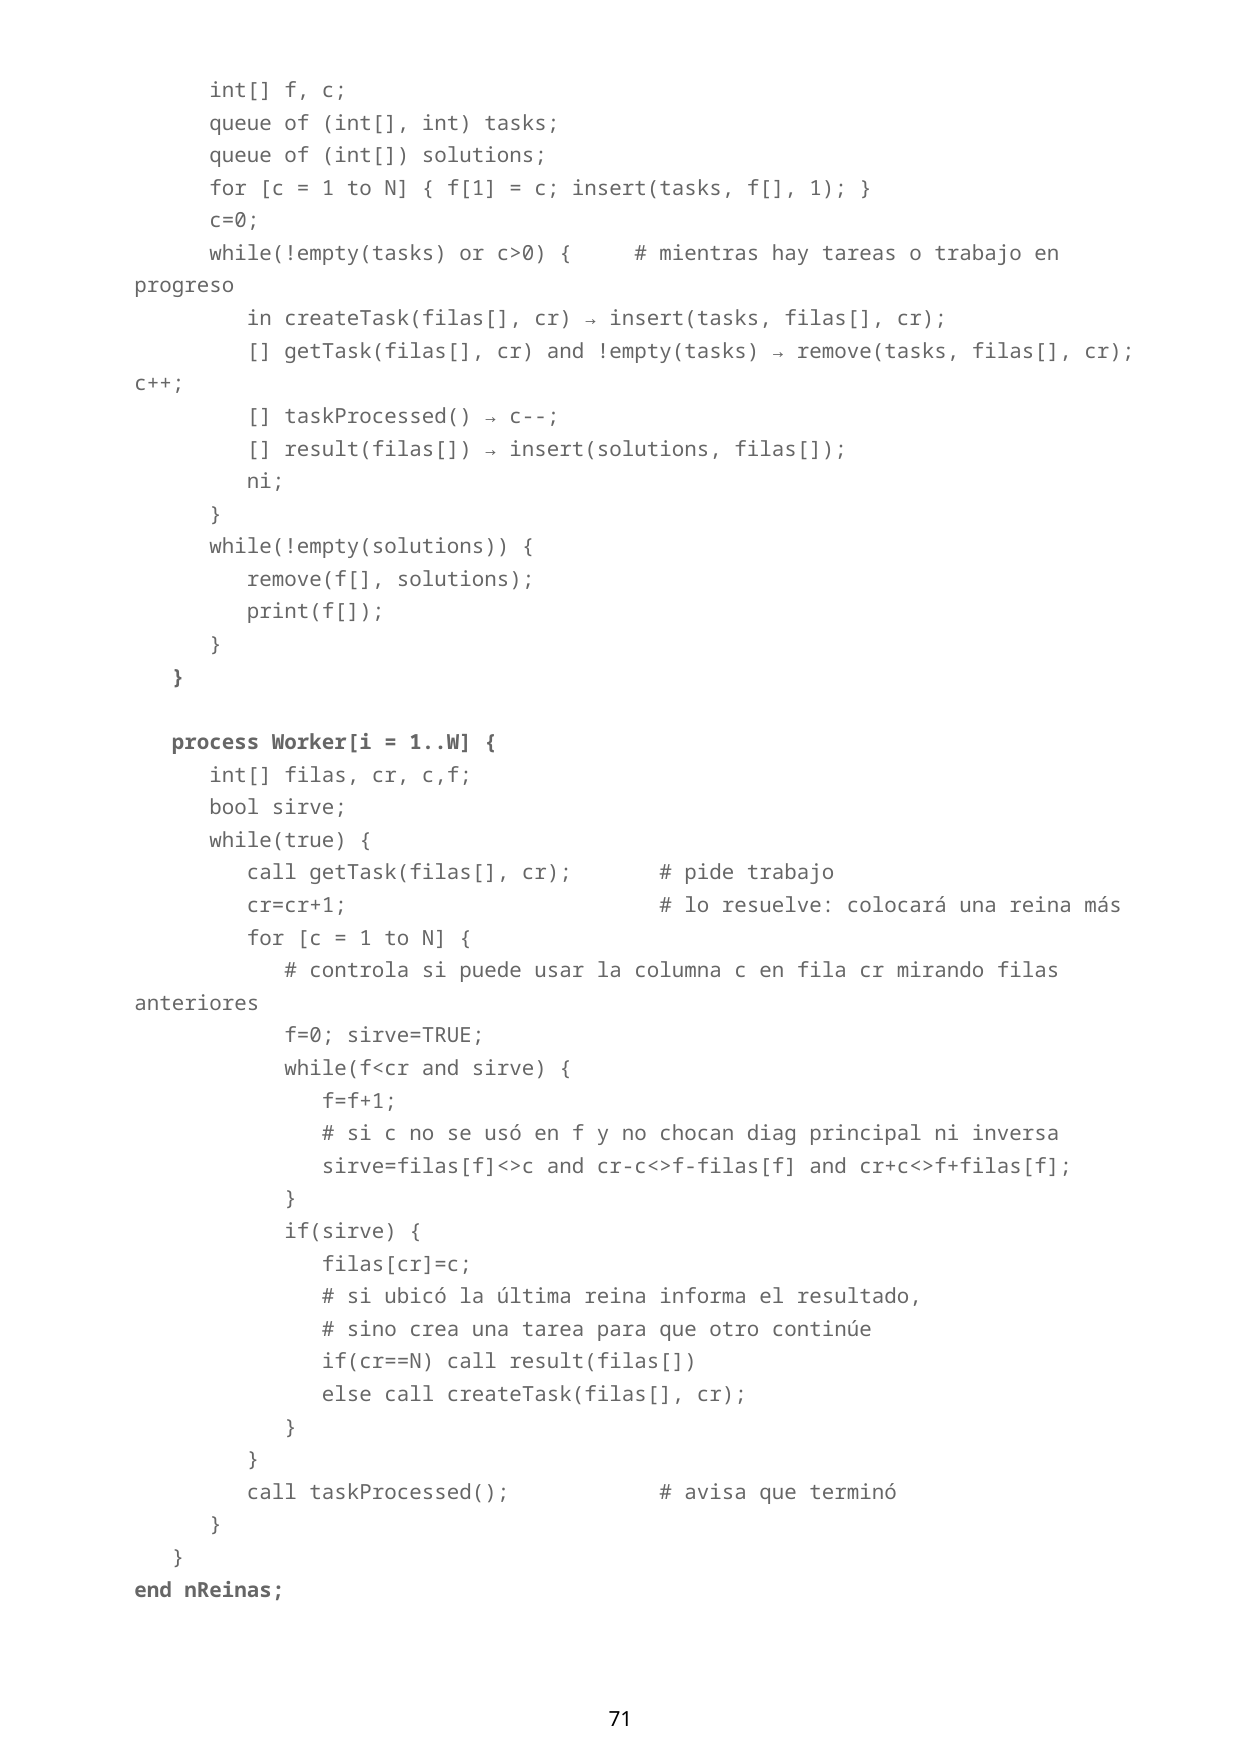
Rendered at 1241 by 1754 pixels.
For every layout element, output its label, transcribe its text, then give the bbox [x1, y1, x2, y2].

text process Worker[i = 1..W] { [134, 727, 1165, 756]
text in createTask(filas[], cr) → insert(tasks, filas[], cr); [134, 303, 1165, 332]
text } [134, 1509, 1165, 1538]
text # sino crea una tarea para que otro continúe [134, 1314, 1165, 1342]
text } [134, 1412, 1165, 1440]
text if(sirve) { [134, 1216, 1165, 1244]
text } [134, 1444, 1165, 1473]
text ni; [134, 466, 1165, 495]
text remove(f[], solutions); [134, 564, 1165, 592]
text while(!empty(tasks) or c>0) { # mientras hay tareas o trabajo en progreso [134, 238, 1165, 299]
text sirve=filas[f]<>c and cr-c<>f-filas[f] and cr+c<>f+filas[f]; [134, 1151, 1165, 1179]
text int[] f, c; [134, 75, 1165, 103]
text } [134, 1183, 1165, 1212]
text # si ubicó la última reina informa el resultado, [134, 1281, 1165, 1310]
text } [134, 662, 1165, 690]
text c=0; [134, 205, 1165, 234]
text int[] filas, cr, c,f; [134, 760, 1165, 788]
text # controla si puede usar la columna c en fila cr mirando filas anteriores [134, 955, 1165, 1016]
text while(!empty(solutions)) { [134, 531, 1165, 560]
text call taskProcessed(); # avisa que terminó [134, 1477, 1165, 1505]
text for [c = 1 to N] { [134, 923, 1165, 951]
text print(f[]); [134, 597, 1165, 625]
text else call createTask(filas[], cr); [134, 1379, 1165, 1408]
text call getTask(filas[], cr); # pide trabajo [134, 857, 1165, 886]
text if(cr==N) call result(filas[]) [134, 1347, 1165, 1375]
text [] getTask(filas[], cr) and !empty(tasks) → remove(tasks, filas[], cr); c++; [134, 336, 1165, 397]
text for [c = 1 to N] { f[1] = c; insert(tasks, f[], 1); } [134, 173, 1165, 201]
text cr=cr+1; # lo resuelve: colocará una reina más [134, 890, 1165, 918]
text queue of (int[], int) tasks; [134, 108, 1165, 136]
text while(true) { [134, 825, 1165, 853]
text [] result(filas[]) → insert(solutions, filas[]); [134, 434, 1165, 462]
text } [134, 499, 1165, 527]
text bool sirve; [134, 792, 1165, 821]
text filas[cr]=c; [134, 1249, 1165, 1277]
text } [134, 629, 1165, 658]
text queue of (int[]) solutions; [134, 140, 1165, 169]
text end nReinas; [134, 1575, 1165, 1603]
text [] taskProcessed() → c--; [134, 401, 1165, 429]
text f=f+1; [134, 1086, 1165, 1114]
text f=0; sirve=TRUE; [134, 1021, 1165, 1049]
text } [134, 1542, 1165, 1571]
text while(f<cr and sirve) { [134, 1053, 1165, 1082]
text # si c no se usó en f y no chocan diag principal ni inversa [134, 1118, 1165, 1147]
